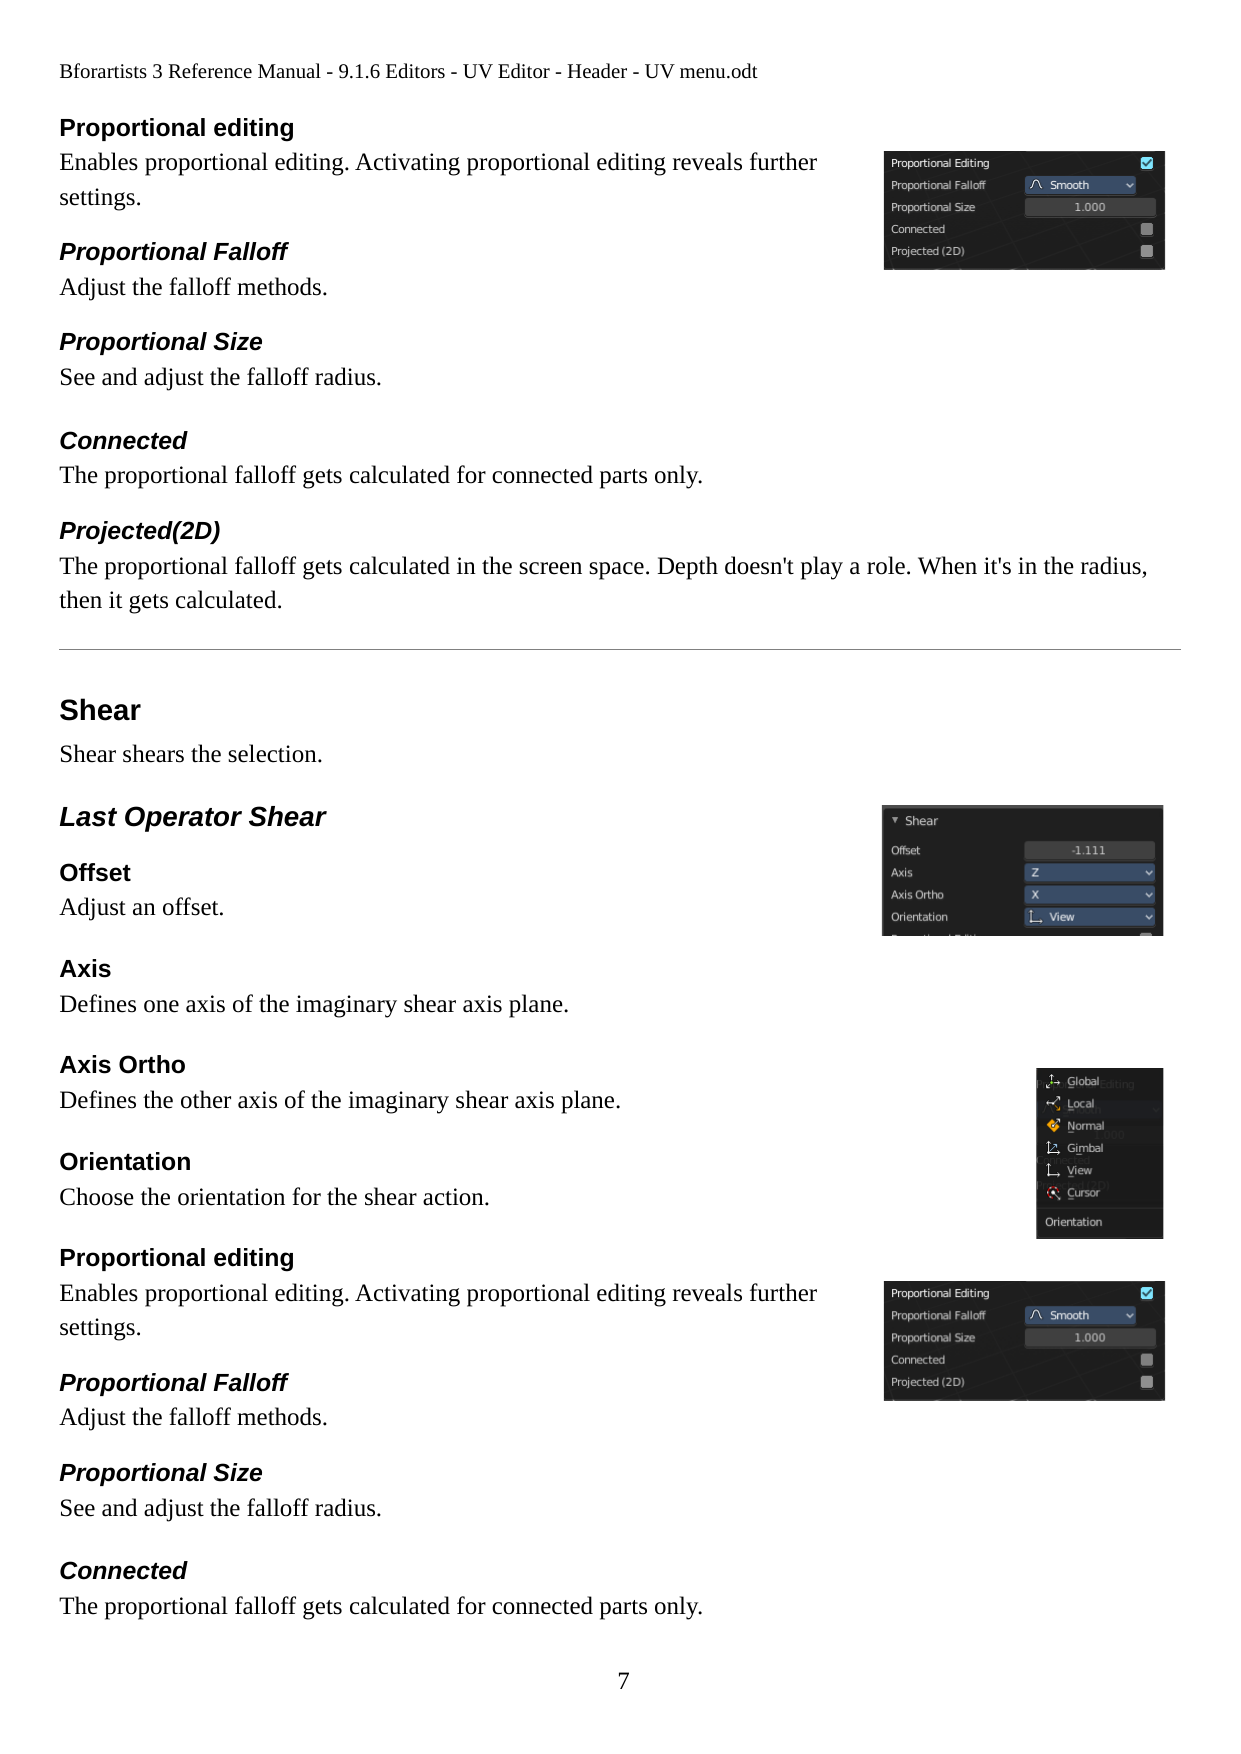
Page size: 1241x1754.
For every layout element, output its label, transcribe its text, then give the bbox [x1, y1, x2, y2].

subtitle Proportional Falloff [59, 1368, 883, 1396]
subtitle Proportional editing [59, 1243, 1181, 1272]
subtitle Proportional editing [59, 113, 1181, 141]
text Adjust the falloff methods. [59, 1402, 1181, 1431]
text [1164, 892, 1181, 921]
text Enables proportional editing. Activating proportional editing reveals further settings. [59, 147, 1181, 211]
picture [1036, 1068, 1164, 1239]
text Adjust an offset. [59, 892, 881, 921]
subtitle [1164, 858, 1181, 886]
subtitle Proportional Falloff [59, 237, 883, 266]
subtitle Projected(2D) [59, 516, 1181, 544]
picture [883, 1281, 1166, 1401]
subtitle Last Operator Shear [59, 801, 1181, 833]
subtitle Axis Ortho [59, 1050, 1181, 1079]
subtitle [1164, 1147, 1181, 1175]
text Adjust the falloff methods. [59, 272, 1181, 301]
picture [883, 151, 1166, 270]
text The proportional falloff gets calculated in the screen space. Depth doesn't play a role. When it's in the radius, then it gets calculated. [59, 551, 1181, 614]
subtitle Orientation [59, 1147, 1036, 1175]
subtitle Axis [59, 954, 1181, 983]
text Defines one axis of the imaginary shear axis plane. [59, 989, 1181, 1018]
subtitle [1166, 237, 1181, 266]
text See and adjust the falloff radius. [59, 1493, 1181, 1521]
text The proportional falloff gets calculated for connected parts only. [59, 1591, 1181, 1620]
text Enables proportional editing. Activating proportional editing reveals further settings. [59, 1278, 1181, 1341]
text Defines the other axis of the imaginary shear axis plane. [59, 1085, 1036, 1114]
subtitle Offset [59, 858, 881, 886]
subtitle Proportional Size [59, 327, 1181, 356]
subtitle Proportional Size [59, 1458, 1181, 1486]
subtitle Connected [59, 1556, 1181, 1585]
subtitle Connected [59, 426, 1181, 454]
picture [881, 805, 1164, 936]
text Shear shears the selection. [59, 739, 1181, 768]
text The proportional falloff gets calculated for connected parts only. [59, 461, 1181, 489]
text Choose the orientation for the shear action. [59, 1182, 1036, 1210]
subtitle Shear [59, 693, 1181, 727]
text See and adjust the falloff radius. [59, 362, 1181, 391]
subtitle [1166, 1368, 1181, 1396]
